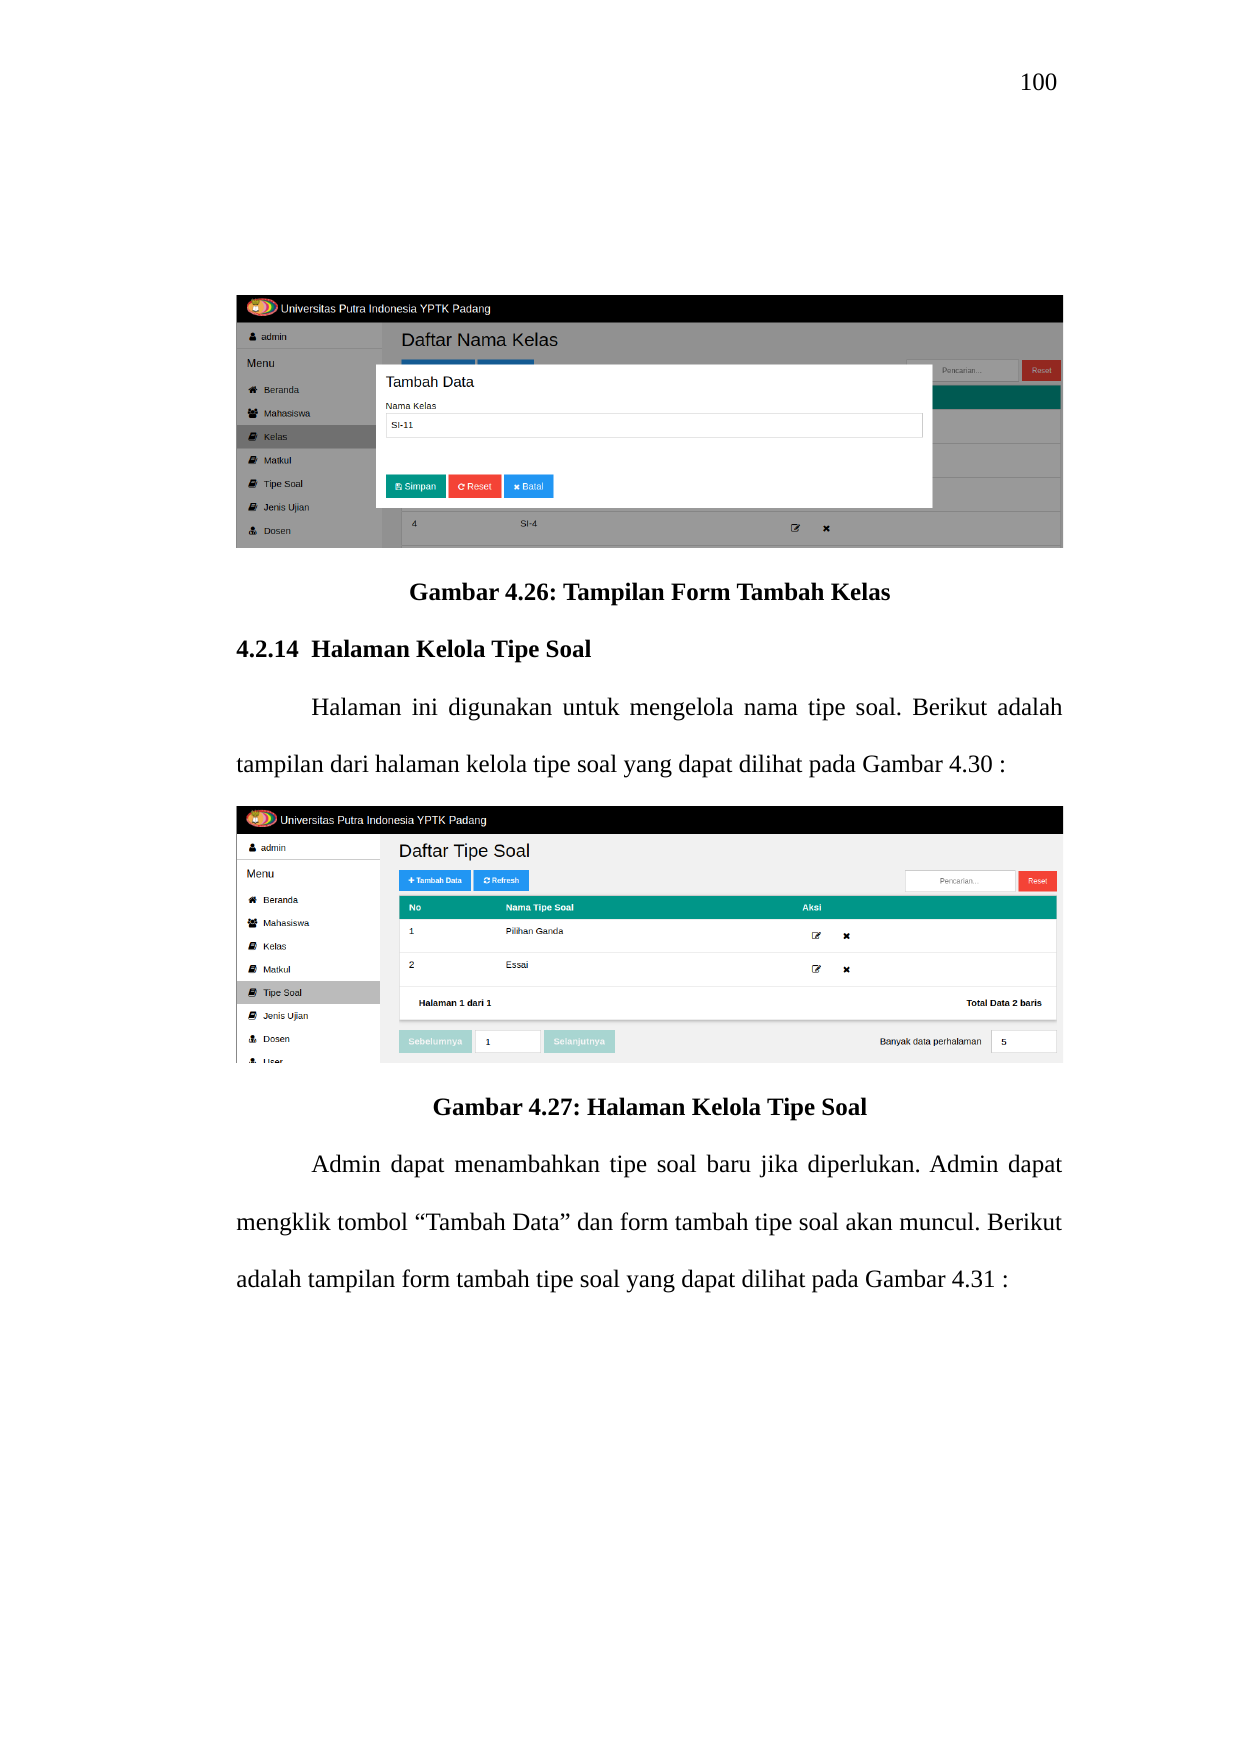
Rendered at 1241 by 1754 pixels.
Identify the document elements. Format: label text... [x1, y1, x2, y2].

subtitle 4.2.14 Halaman Kelola Tipe Soal [236, 634, 1063, 663]
text Gambar 4.26: Tampilan Form Tambah Kelas [236, 548, 1063, 605]
text Admin dapat menambahkan tipe soal baru jika diperlukan. Admin dapat mengklik tombol “Tambah Data” dan form tambah tipe soal akan muncul. Berikut adalah tampilan form tambah tipe soal yang dapat dilihat pada Gambar 4.31 : [236, 1149, 1063, 1293]
text Gambar 4.27: Halaman Kelola Tipe Soal [236, 1063, 1063, 1120]
picture [236, 806, 1064, 1063]
text Halaman ini digunakan untuk mengelola nama tipe soal. Berikut adalah tampilan dari halaman kelola tipe soal yang dapat dilihat pada Gambar 4.30 : [236, 692, 1063, 778]
picture [236, 295, 1064, 548]
